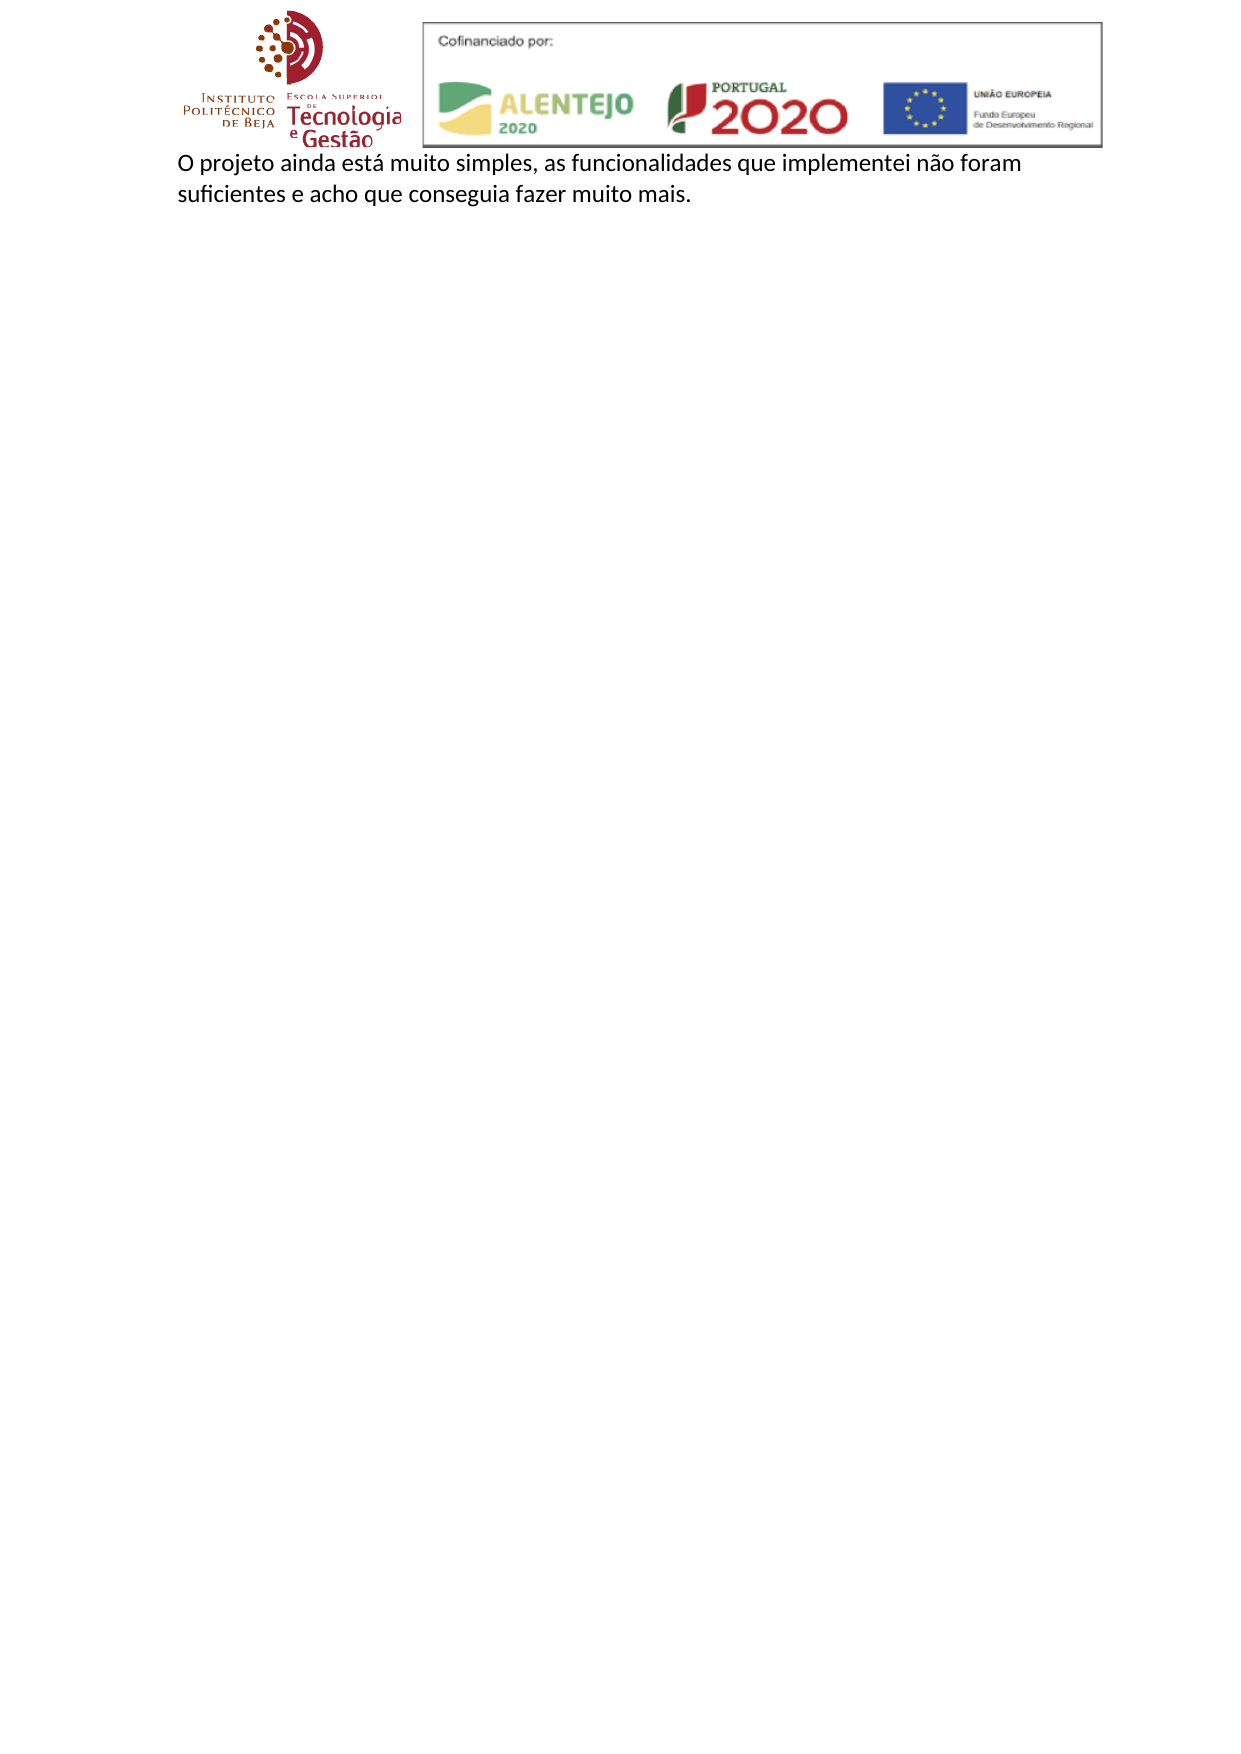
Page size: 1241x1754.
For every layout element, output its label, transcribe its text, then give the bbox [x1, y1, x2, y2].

text O projeto ainda está muito simples, as funcionalidades que implementei não foram suficientes e acho que conseguia fazer muito mais. [177, 148, 1063, 209]
